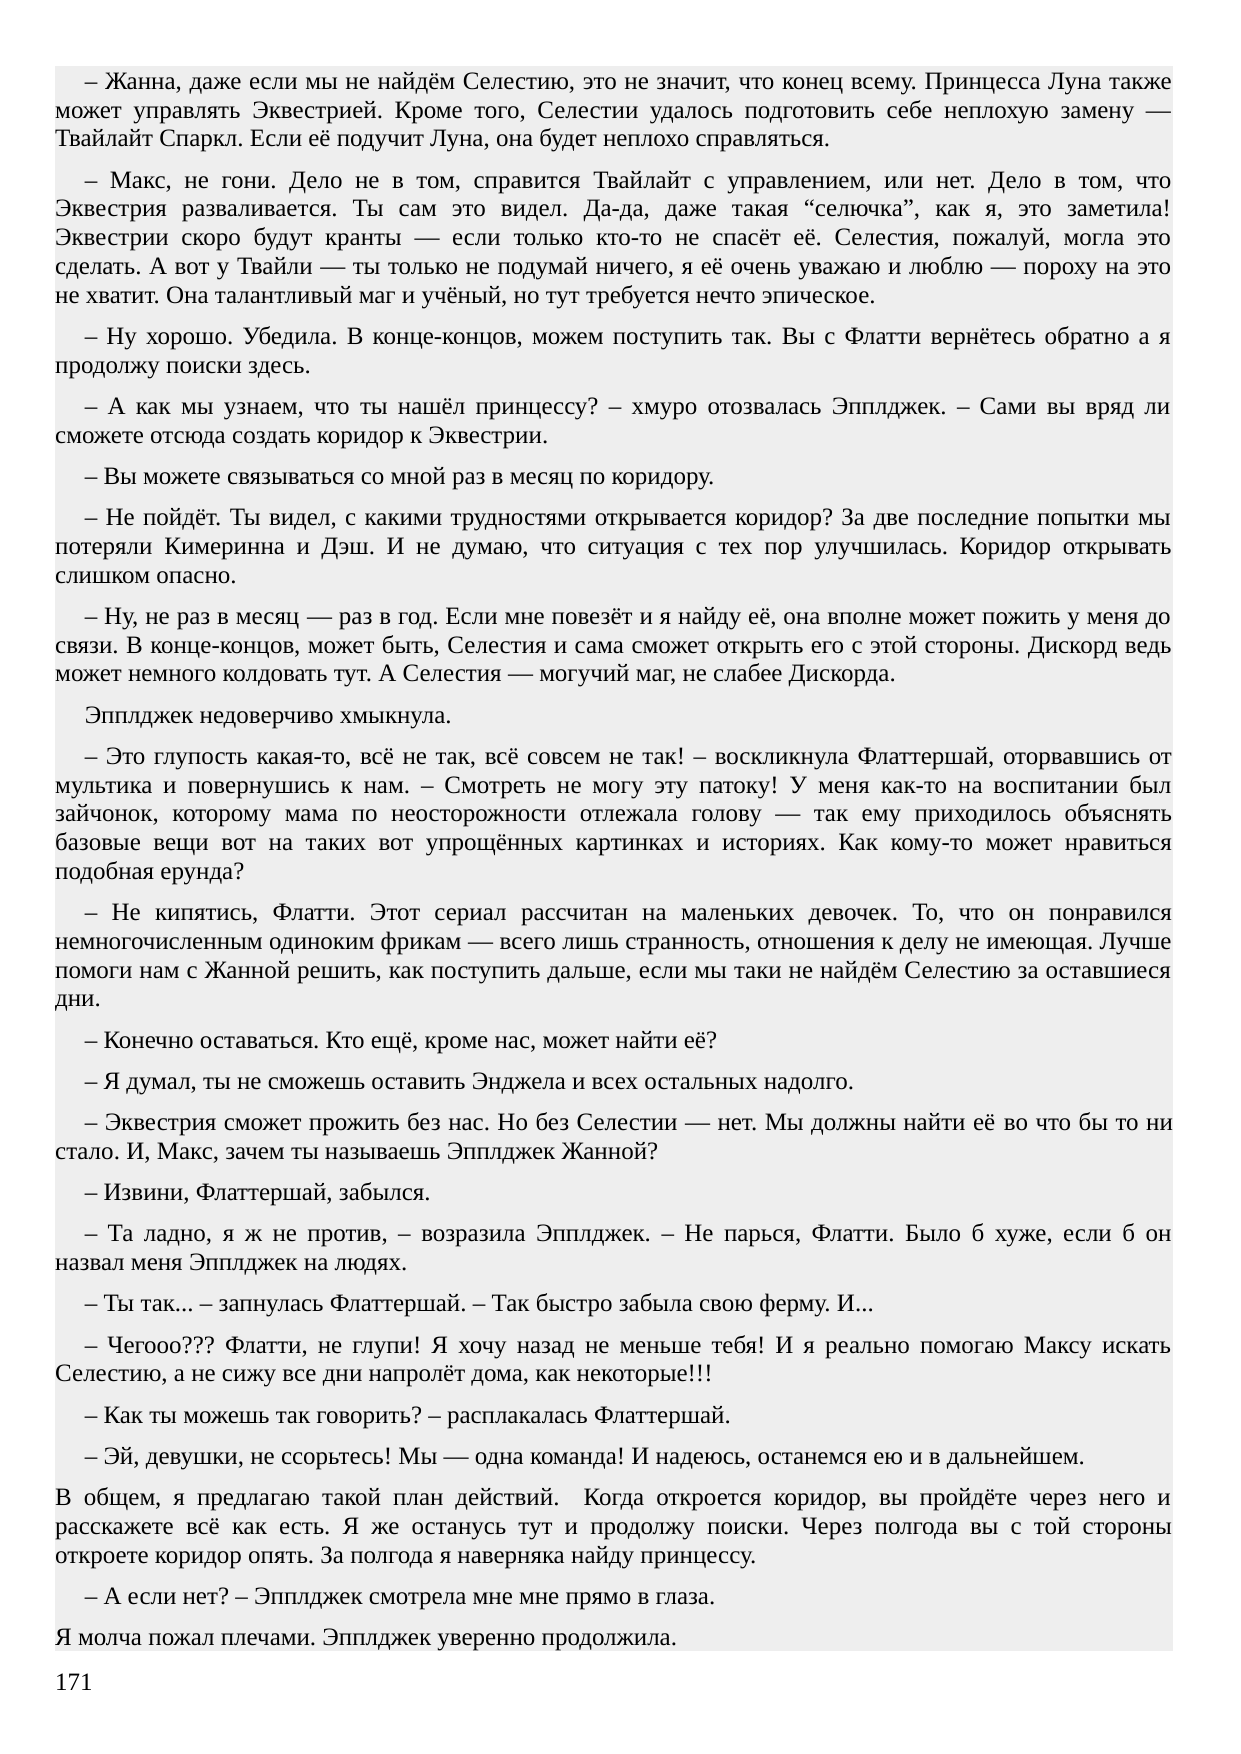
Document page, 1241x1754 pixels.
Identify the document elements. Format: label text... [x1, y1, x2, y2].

text – Как ты можешь так говорить? – расплакалась Флаттершай. [55, 1400, 1173, 1428]
text – Эквестрия сможет прожить без нас. Но без Селестии — нет. Мы должны найти её во что бы то ни стало. И, Макс, зачем ты называешь Эпплджек Жанной? [55, 1107, 1173, 1165]
text – Ну, не раз в месяц — раз в год. Если мне повезёт и я найду её, она вполне может пожить у меня до связи. В конце-концов, может быть, Селестия и сама сможет открыть его с этой стороны. Дискорд ведь может немного колдовать тут. А Селестия — могучий маг, не слабее Дискорда. [55, 601, 1173, 687]
list Я молча пожал плечами. Эпплджек уверенно продолжила. [55, 1622, 1173, 1651]
text – Не пойдёт. Ты видел, с какими трудностями открывается коридор? За две последние попытки мы потеряли Кимеринна и Дэш. И не думаю, что ситуация с тех пор улучшилась. Коридор открывать слишком опасно. [55, 502, 1173, 588]
text – Конечно оставаться. Кто ещё, кроме нас, может найти её? [55, 1025, 1173, 1053]
text – Жанна, даже если мы не найдём Селестию, это не значит, что конец всему. Принцесса Луна также может управлять Эквестрией. Кроме того, Селестии удалось подготовить себе неплохую замену — Твайлайт Спаркл. Если её подучит Луна, она будет неплохо справляться. [55, 66, 1173, 152]
text – Чегооо??? Флатти, не глупи! Я хочу назад не меньше тебя! И я реально помогаю Максу искать Селестию, а не сижу все дни напролёт дома, как некоторые!!! [55, 1330, 1173, 1387]
text – Та ладно, я ж не против, – возразила Эпплджек. – Не парься, Флатти. Было б хуже, если б он назвал меня Эпплджек на людях. [55, 1218, 1173, 1276]
text – Эй, девушки, не ссорьтесь! Мы — одна команда! И надеюсь, останемся ею и в дальнейшем. [55, 1441, 1173, 1470]
text – Вы можете связываться со мной раз в месяц по коридору. [55, 461, 1173, 490]
text – А как мы узнаем, что ты нашёл принцессу? – хмуро отозвалась Эпплджек. – Сами вы вряд ли сможете отсюда создать коридор к Эквестрии. [55, 391, 1173, 448]
text – Я думал, ты не сможешь оставить Энджела и всех остальных надолго. [55, 1066, 1173, 1095]
text – А если нет? – Эпплджек смотрела мне мне прямо в глаза. [55, 1581, 1173, 1610]
text – Это глупость какая-то, всё не так, всё совсем не так! – воскликнула Флаттершай, оторвавшись от мультика и повернушись к нам. – Смотреть не могу эту патоку! У меня как-то на воспитании был зайчонок, которому мама по неосторожности отлежала голову — так ему приходилось объяснять базовые вещи вот на таких вот упрощённых картинках и историях. Как кому-то может нравиться подобная ерунда? [55, 741, 1173, 885]
text – Ты так... – запнулась Флаттершай. – Так быстро забыла свою ферму. И... [55, 1288, 1173, 1317]
text Эпплджек недоверчиво хмыкнула. [55, 700, 1173, 728]
list В общем, я предлагаю такой план действий. Когда откроется коридор, вы пройдёте через него и расскажете всё как есть. Я же останусь тут и продолжу поиски. Через полгода вы с той стороны откроете коридор опять. За полгода я наверняка найду принцессу. [55, 1482, 1173, 1568]
text – Не кипятись, Флатти. Этот сериал рассчитан на маленьких девочек. То, что он понравился немногочисленным одиноким фрикам — всего лишь странность, отношения к делу не имеющая. Лучше помоги нам с Жанной решить, как поступить дальше, если мы таки не найдём Селестию за оставшиеся дни. [55, 897, 1173, 1012]
text – Макс, не гони. Дело не в том, справится Твайлайт с управлением, или нет. Дело в том, что Эквестрия разваливается. Ты сам это видел. Да-да, даже такая “селючка”, как я, это заметила! Эквестрии скоро будут кранты — если только кто-то не спасёт её. Селестия, пожалуй, могла это сделать. А вот у Твайли — ты только не подумай ничего, я её очень уважаю и люблю — пороху на это не хватит. Она талантливый маг и учёный, но тут требуется нечто эпическое. [55, 165, 1173, 308]
text – Ну хорошо. Убедила. В конце-концов, можем поступить так. Вы с Флатти вернётесь обратно а я продолжу поиски здесь. [55, 321, 1173, 378]
text – Извини, Флаттершай, забылся. [55, 1177, 1173, 1206]
